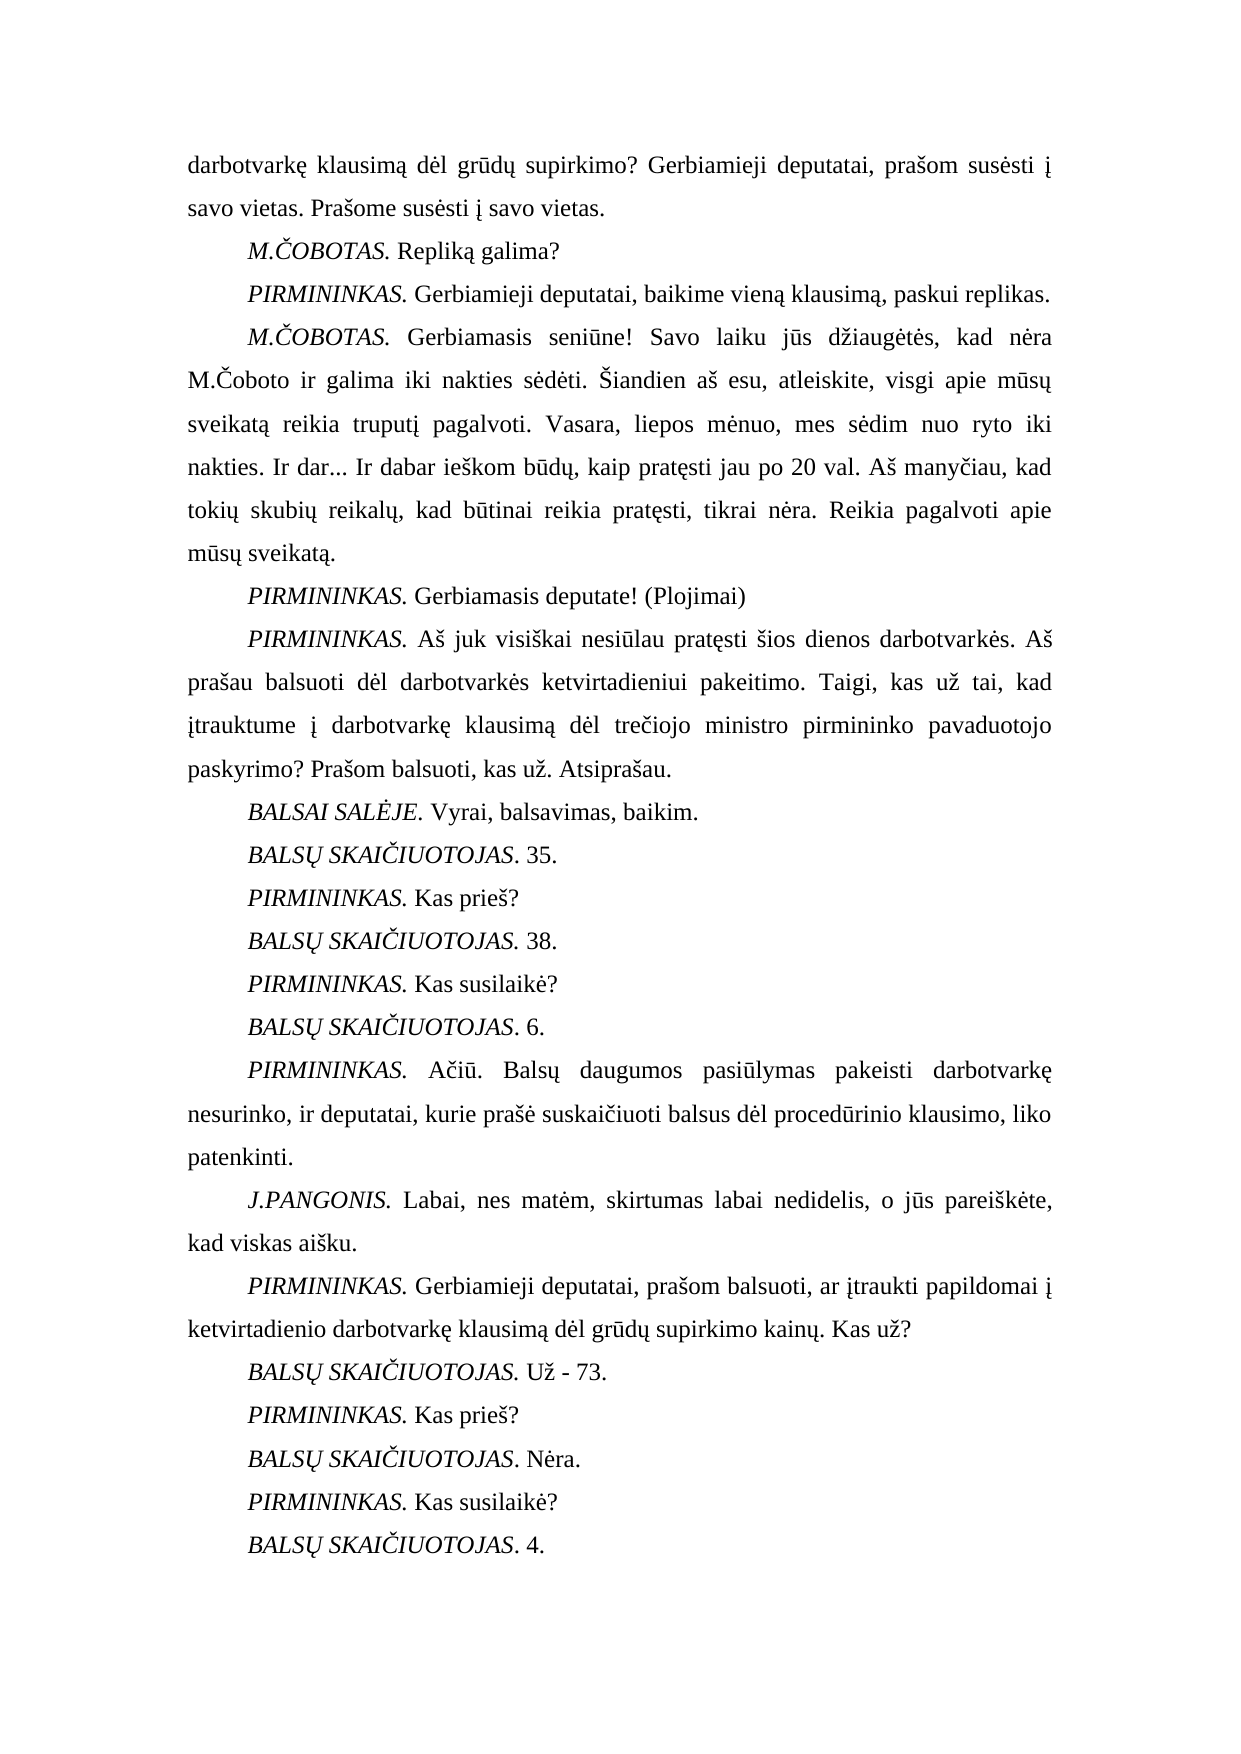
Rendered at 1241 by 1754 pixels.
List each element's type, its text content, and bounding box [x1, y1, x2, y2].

text J.PANGONIS. Labai, nes matėm, skirtumas labai nedidelis, o jūs pareiš­kėte, kad viskas aišku. [187, 1185, 1053, 1257]
text PIRMININKAS. Kas susilaikė? [187, 969, 1053, 998]
text M.ČOBOTAS. Repliką galima? [187, 236, 1053, 265]
text BALSŲ SKAIČIUOTOJAS. 35. [187, 840, 1053, 869]
text BALSAI SALĖJE. Vyrai, balsavimas, baikim. [187, 797, 1053, 826]
text PIRMININKAS. Aš juk visiškai nesiūlau pratęsti šios dienos darbotvar­kės. Aš prašau balsuoti dėl darbotvarkės ketvirtadieniui pakeitimo. Taigi, kas už tai, kad įtrauktume į darbotvarkę klausimą dėl trečiojo ministro pirmininko pavaduotojo paskyrimo? Prašom balsuoti, kas už. Atsiprašau. [187, 624, 1053, 782]
text PIRMININKAS. Gerbiamieji deputatai, prašom balsuoti, ar įtraukti papildomai į ketvirtadienio darbotvarkę klausimą dėl grūdų supirkimo kainų. Kas už? [187, 1271, 1053, 1343]
text PIRMININKAS. Kas prieš? [187, 883, 1053, 912]
text BALSŲ SKAIČIUOTOJAS. 6. [187, 1012, 1053, 1041]
text PIRMININKAS. Kas susilaikė? [187, 1487, 1053, 1516]
text PIRMININKAS. Gerbiamieji deputatai, baikime vieną klausimą, paskui replikas. [187, 279, 1053, 308]
text M.ČOBOTAS. Gerbiamasis seniūne! Savo laiku jūs džiaugėtės, kad nėra M.Čoboto ir galima iki nakties sėdėti. Šiandien aš esu, atleiskite, visgi apie mūsų sveikatą reikia truputį pagalvoti. Vasara, liepos mėnuo, mes sėdim nuo ryto iki nakties. Ir dar... Ir dabar ieškom būdų, kaip pratęsti jau po 20 val. Aš manyčiau, kad tokių skubių reikalų, kad būtinai reikia pratęsti, tikrai nėra. Reikia pagalvoti apie mūsų sveikatą. [187, 322, 1053, 567]
text darbotvarkę klausimą dėl grūdų supirkimo? Gerbiamieji deputatai, prašom susėsti į savo vietas. Prašome susėsti į savo vietas. [187, 150, 1053, 222]
text BALSŲ SKAIČIUOTOJAS. Nėra. [187, 1444, 1053, 1472]
text PIRMININKAS. Gerbiamasis deputate! (Plojimai) [187, 581, 1053, 610]
text PIRMININKAS. Kas prieš? [187, 1401, 1053, 1429]
text BALSŲ SKAIČIUOTOJAS. 4. [187, 1530, 1053, 1559]
text BALSŲ SKAIČIUOTOJAS. 38. [187, 926, 1053, 955]
text BALSŲ SKAIČIUOTOJAS. Už - 73. [187, 1357, 1053, 1386]
text PIRMININKAS. Ačiū. Balsų daugumos pasiūlymas pakeisti darbotvarkę nesurinko, ir deputatai, kurie prašė suskaičiuoti balsus dėl procedūrinio klausimo, liko patenkinti. [187, 1056, 1053, 1171]
